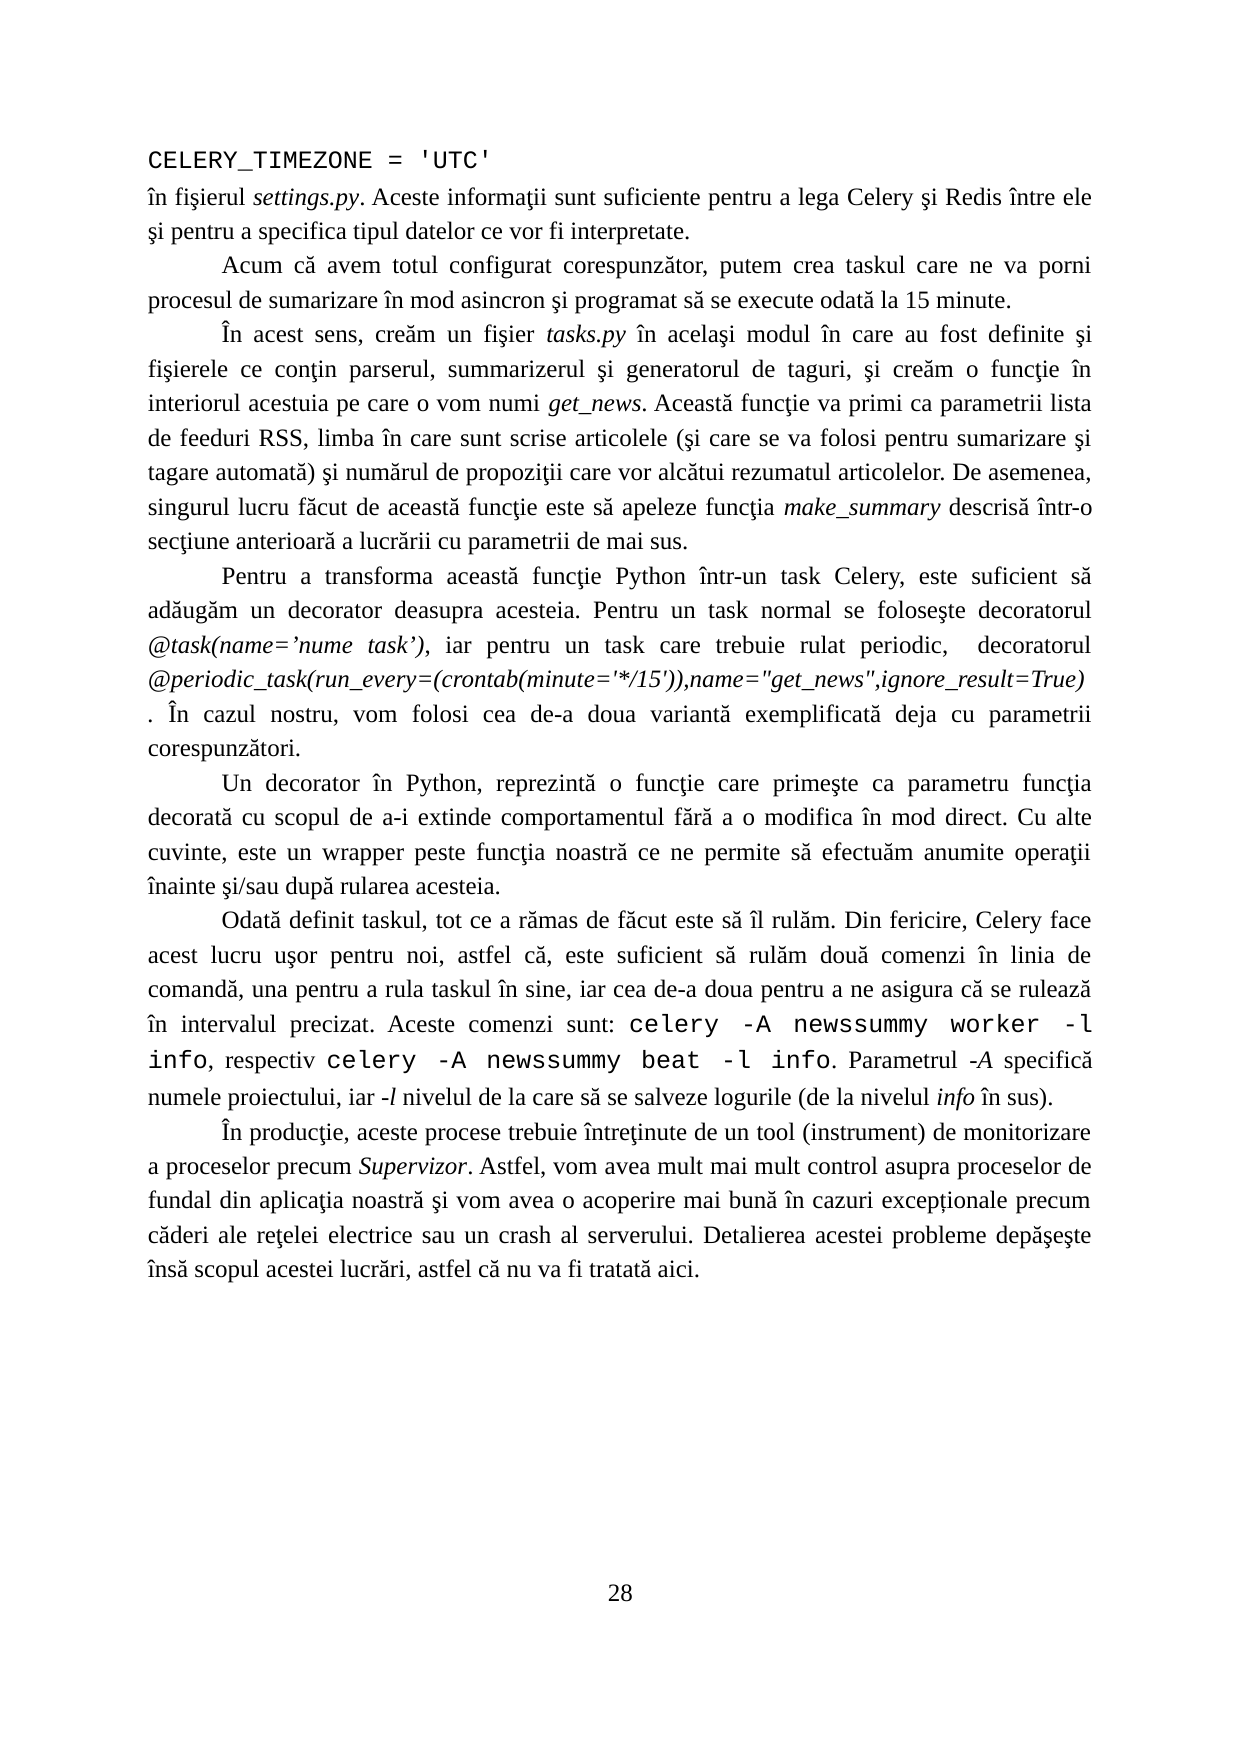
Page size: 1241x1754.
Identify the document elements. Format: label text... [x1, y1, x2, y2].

text În acest sens, creăm un fişier tasks.py în acelaşi modul în care au fost definite şi fişierele ce conţin parserul, summarizerul şi generatorul de taguri, şi creăm o funcţie în interiorul acestuia pe care o vom numi get_news. Această funcţie va primi ca parametrii lista de feeduri RSS, limba în care sunt scrise articolele (şi care se va folosi pentru sumarizare şi tagare automată) şi numărul de propoziţii care vor alcătui rezumatul articolelor. De asemenea, singurul lucru făcut de această funcţie este să apeleze funcţia make_summary descrisă într-o secţiune anterioară a lucrării cu parametrii de mai sus. [148, 319, 1093, 555]
text În producţie, aceste procese trebuie întreţinute de un tool (instrument) de monitorizare a proceselor precum Supervizor. Astfel, vom avea mult mai mult control asupra proceselor de fundal din aplicaţia noastră şi vom avea o acoperire mai bună în cazuri excepționale precum căderi ale reţelei electrice sau un crash al serverului. Detalierea acestei probleme depăşeşte însă scopul acestei lucrări, astfel că nu va fi tratată aici. [148, 1117, 1093, 1283]
text Acum că avem totul configurat corespunzător, putem crea taskul care ne va porni procesul de sumarizare în mod asincron şi programat să se execute odată la 15 minute. [148, 251, 1093, 314]
text CELERY_TIMEZONE = 'UTC' [148, 148, 1093, 176]
text în fişierul settings.py. Aceste informaţii sunt suficiente pentru a lega Celery şi Redis între ele şi pentru a specifica tipul datelor ce vor fi interpretate. [148, 182, 1093, 245]
text Odată definit taskul, tot ce a rămas de făcut este să îl rulăm. Din fericire, Celery face acest lucru uşor pentru noi, astfel că, este suficient să rulăm două comenzi în linia de comandă, una pentru a rula taskul în sine, iar cea de-a doua pentru a ne asigura că se rulează în intervalul precizat. Aceste comenzi sunt: celery -A newssummy worker -l info, respectiv celery -A newssummy beat -l info. Parametrul -A specifică numele proiectului, iar -l nivelul de la care să se salveze logurile (de la nivelul info în sus). [148, 906, 1093, 1111]
text Un decorator în Python, reprezintă o funcţie care primeşte ca parametru funcţia decorată cu scopul de a-i extinde comportamentul fără a o modifica în mod direct. Cu alte cuvinte, este un wrapper peste funcţia noastră ce ne permite să efectuăm anumite operaţii înainte şi/sau după rularea acesteia. [148, 768, 1093, 900]
text Pentru a transforma această funcţie Python într-un task Celery, este suficient să adăugăm un decorator deasupra acesteia. Pentru un task normal se foloseşte decoratorul @task(name=’nume task’), iar pentru un task care trebuie rulat periodic, decoratorul @periodic_task(run_every=(crontab(minute='*/15')),name="get_news",ignore_result=True). În cazul nostru, vom folosi cea de-a doua variantă exemplificată deja cu parametrii corespunzători. [148, 561, 1093, 762]
